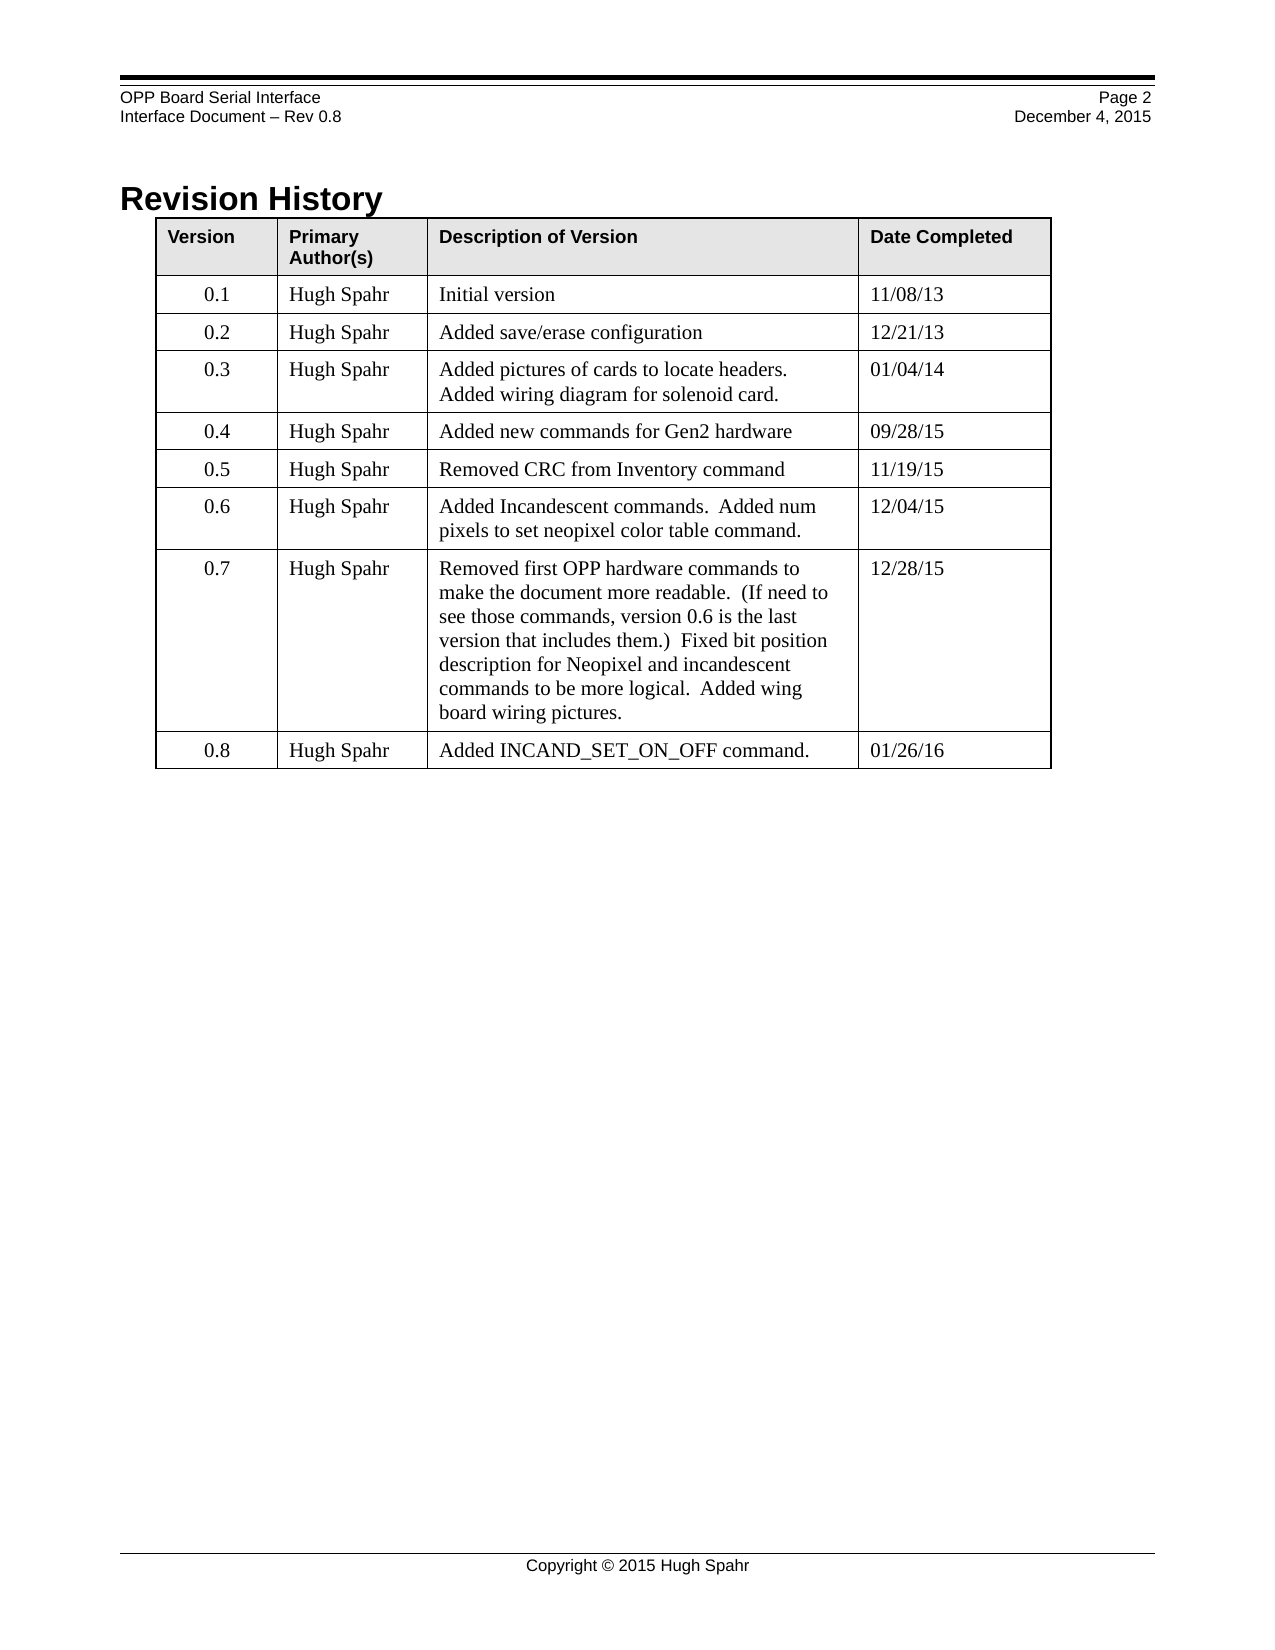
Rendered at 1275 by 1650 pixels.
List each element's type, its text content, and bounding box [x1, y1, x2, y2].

table_cell 12/28/15 [859, 550, 1050, 731]
table_cell Hugh Spahr [278, 314, 427, 350]
table_cell 0.3 [157, 351, 277, 412]
table_cell 0.6 [157, 488, 277, 549]
table_cell Hugh Spahr [278, 276, 427, 312]
table_cell Removed first OPP hardware commands to make the document more readable. (If need to see those commands, version 0.6 is the last version that includes them.) Fixed bit position description for Neopixel and incandescent commands to be more logical. Added wing board wiring pictures. [428, 550, 858, 731]
table_cell Hugh Spahr [278, 351, 427, 412]
table_cell 11/19/15 [859, 450, 1050, 487]
table_cell Hugh Spahr [278, 550, 427, 731]
table_cell Added pictures of cards to locate headers. Added wiring diagram for solenoid card. [428, 351, 858, 412]
table_cell 0.7 [157, 550, 277, 731]
table_cell 0.1 [157, 276, 277, 312]
table_cell Added INCAND_SET_ON_OFF command. [428, 732, 858, 768]
table_cell 0.2 [157, 314, 277, 350]
table_cell Added save/erase configuration [428, 314, 858, 350]
table_cell 01/04/14 [859, 351, 1050, 412]
subtitle Revision History [120, 179, 1155, 217]
table_cell 09/28/15 [859, 413, 1050, 449]
table_cell Hugh Spahr [278, 732, 427, 768]
table_cell Initial version [428, 276, 858, 312]
table_header Primary Author(s) [278, 219, 427, 275]
table_cell 0.4 [157, 413, 277, 449]
table_header Date Completed [859, 219, 1050, 275]
table_header Version [157, 219, 277, 275]
table_cell 0.5 [157, 450, 277, 487]
table_cell 01/26/16 [859, 732, 1050, 768]
table_cell 11/08/13 [859, 276, 1050, 312]
table_cell 0.8 [157, 732, 277, 768]
table_cell Added new commands for Gen2 hardware [428, 413, 858, 449]
table_cell 12/04/15 [859, 488, 1050, 549]
table_cell Hugh Spahr [278, 488, 427, 549]
table_cell 12/21/13 [859, 314, 1050, 350]
table_cell Removed CRC from Inventory command [428, 450, 858, 487]
table_cell Added Incandescent commands. Added num pixels to set neopixel color table command. [428, 488, 858, 549]
table_header Description of Version [428, 219, 858, 275]
table_cell Hugh Spahr [278, 450, 427, 487]
table_cell Hugh Spahr [278, 413, 427, 449]
